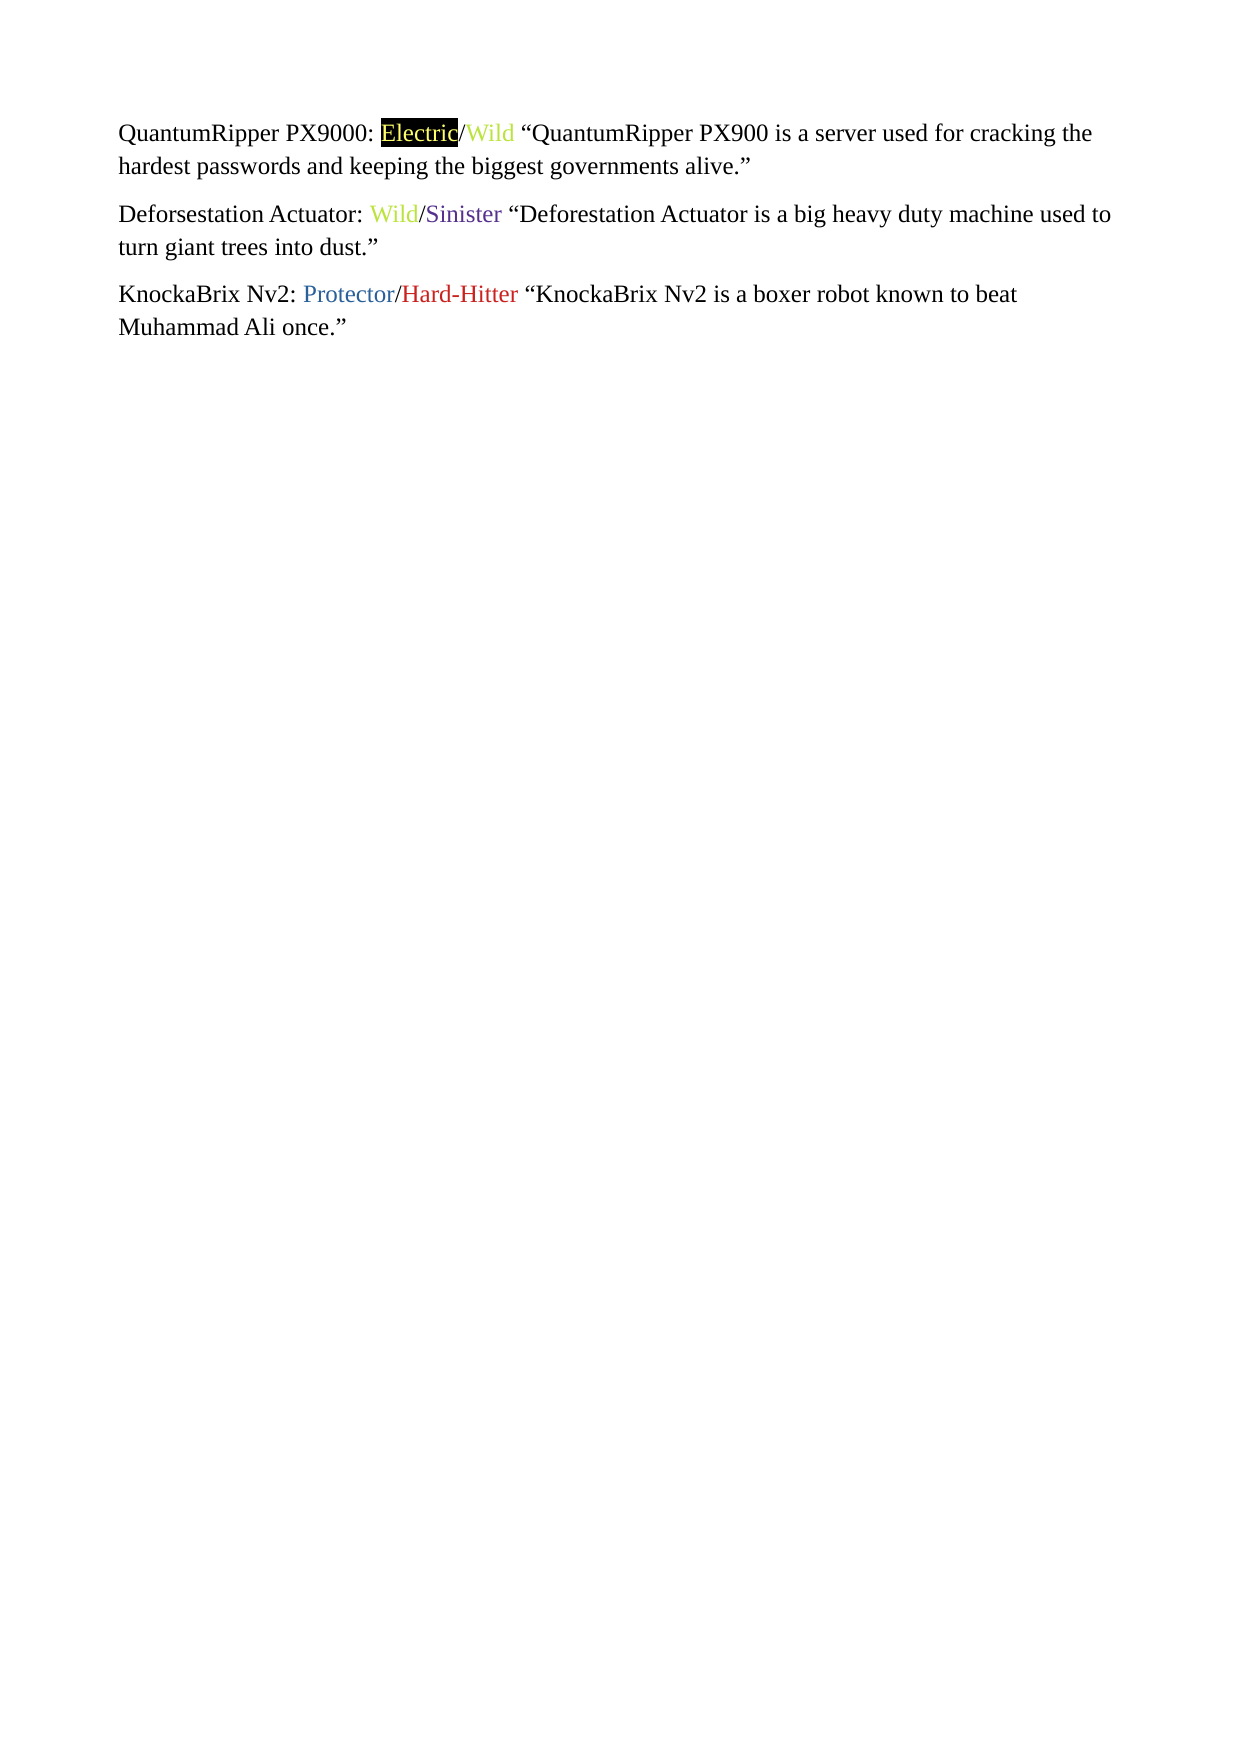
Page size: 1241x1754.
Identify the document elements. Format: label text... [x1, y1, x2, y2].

text Deforsestation Actuator: Wild/Sinister “Deforestation Actuator is a big heavy duty machine used to turn giant trees into dust.” [118, 199, 1122, 261]
text QuantumRipper PX9000: Electric/Wild “QuantumRipper PX900 is a server used for cracking the hardest passwords and keeping the biggest governments alive.” [118, 118, 1122, 180]
text KnockaBrix Nv2: Protector/Hard-Hitter “KnockaBrix Nv2 is a boxer robot known to beat Muhammad Ali once.” [118, 279, 1122, 341]
